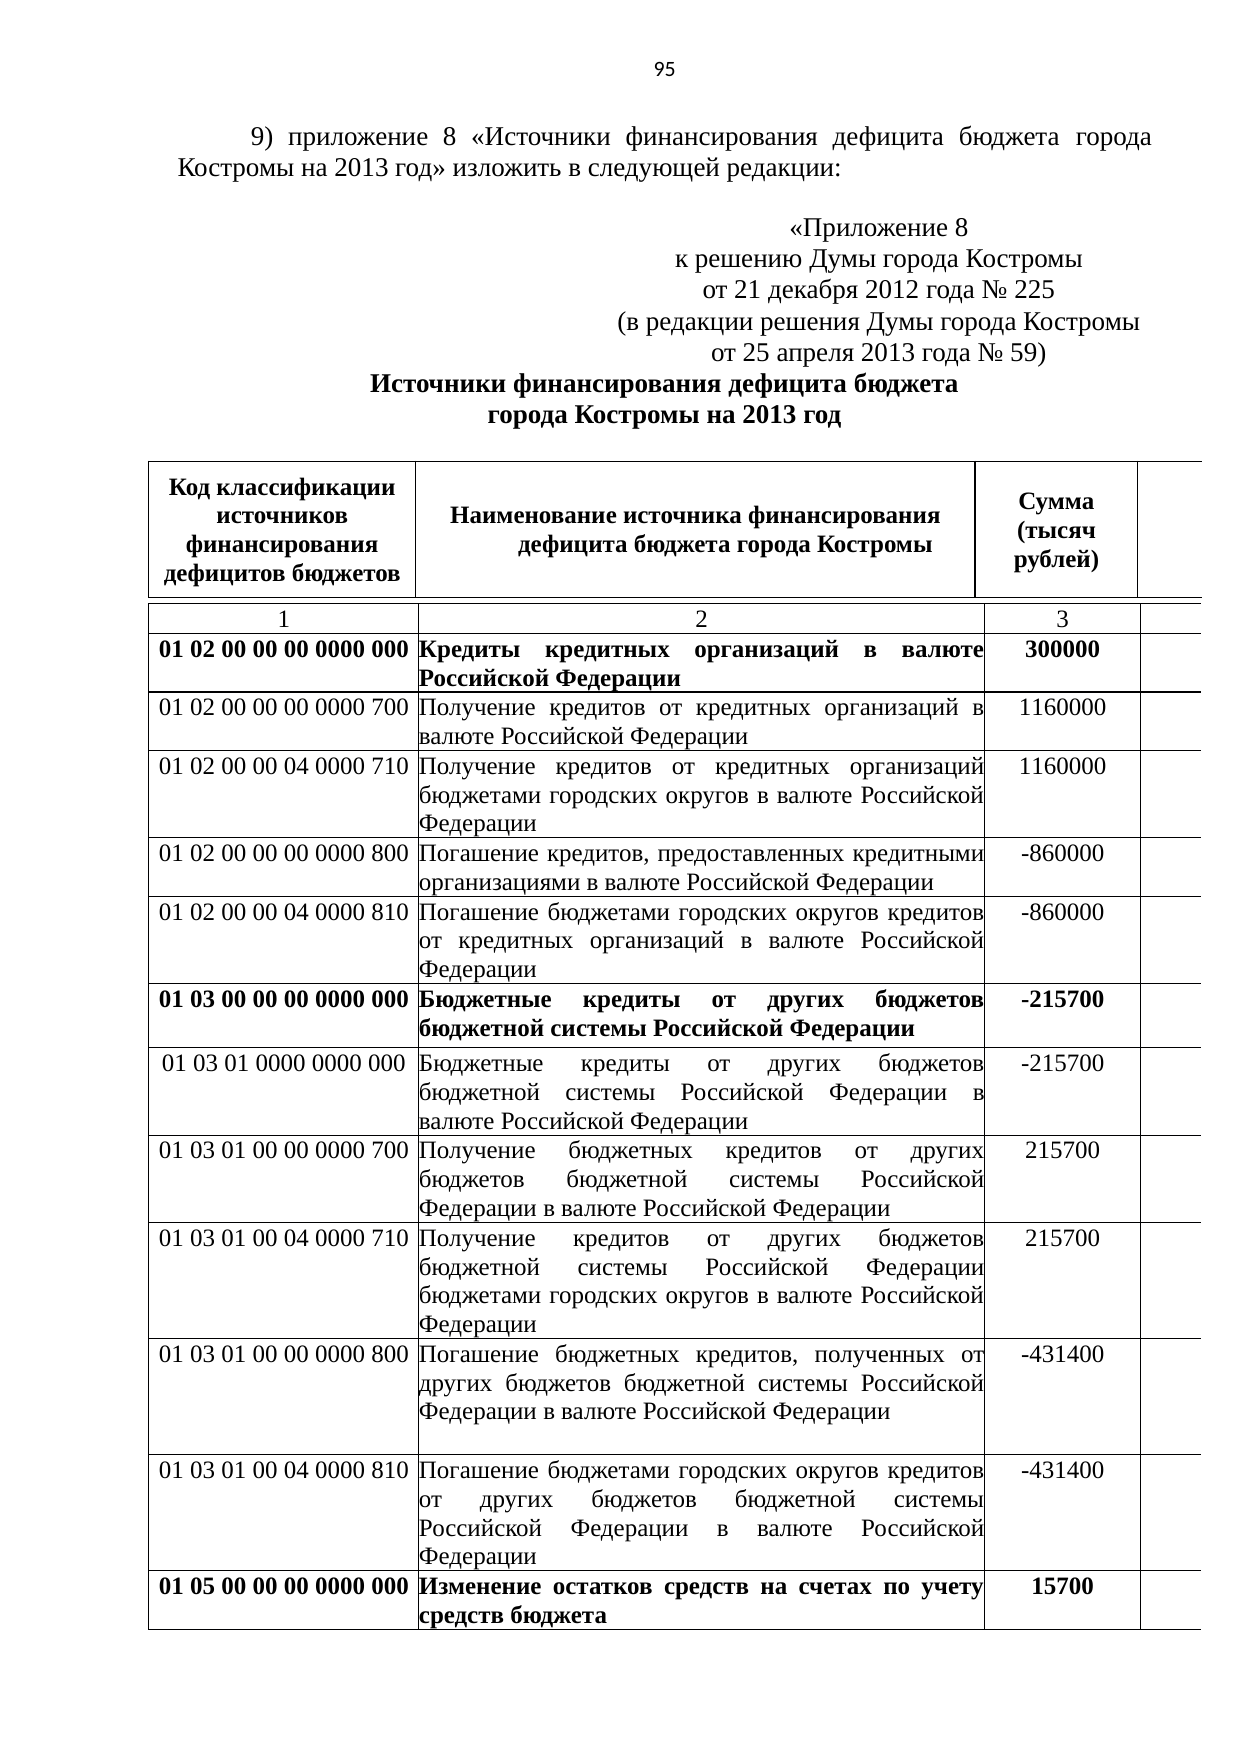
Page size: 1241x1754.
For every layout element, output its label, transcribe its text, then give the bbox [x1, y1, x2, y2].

table_header [1141, 604, 1201, 633]
table_header Сумма (тысяч рублей) [976, 462, 1137, 597]
table_cell 01 03 01 0000 0000 000 [149, 1048, 418, 1134]
table_cell Погашение бюджетами городских округов кредитов от других бюджетов бюджетной системы Российской Федерации в валюте Российской Федерации [419, 1455, 984, 1570]
table_cell 01 02 00 00 04 0000 810 [149, 897, 418, 983]
table_cell Получение кредитов от кредитных организаций бюджетами городских округов в валюте Российской Федерации [419, 751, 984, 837]
table_cell [1141, 1223, 1201, 1338]
table_cell Получение кредитов от кредитных организаций в валюте Российской Федерации [419, 693, 984, 750]
table_cell [1141, 1339, 1201, 1454]
text 9) приложение 8 «Источники финансирования дефицита бюджета города Костромы на 2013 год» изложить в следующей редакции: [177, 120, 1152, 183]
table_header Код классификации источников финансирования дефицитов бюджетов [149, 462, 415, 597]
table_cell 01 02 00 00 00 0000 000 [149, 634, 418, 691]
table_cell Погашение кредитов, предоставленных кредитными организациями в валюте Российской Федерации [419, 838, 984, 896]
table_cell 1160000 [985, 693, 1140, 750]
table_cell [1141, 693, 1201, 750]
table_cell -860000 [985, 897, 1140, 983]
text города Костромы на 2013 год [177, 398, 1152, 429]
table_cell 01 03 01 00 04 0000 710 [149, 1223, 418, 1338]
table_header 1 [149, 604, 418, 633]
table_header «Приложение 8 к решению Думы города Костромы от 21 декабря 2012 года № 225 (в редакции решения Думы города Костромы от 25 апреля 2013 года № 59) [576, 211, 1181, 367]
table_header 2 [419, 604, 984, 633]
table_cell 215700 [985, 1223, 1140, 1338]
text Источники финансирования дефицита бюджета [177, 367, 1152, 398]
table_cell 01 05 00 00 00 0000 000 [149, 1571, 418, 1629]
table_cell [1141, 1455, 1201, 1570]
table_cell Бюджетные кредиты от других бюджетов бюджетной системы Российской Федерации [419, 984, 984, 1047]
table_cell -431400 [985, 1339, 1140, 1454]
table_cell -215700 [985, 984, 1140, 1047]
table_header Наименование источника финансирования дефицита бюджета города Костромы [416, 462, 974, 597]
table_cell [1141, 1571, 1201, 1629]
table_cell Кредиты кредитных организаций в валюте Российской Федерации [419, 634, 984, 691]
table_cell [1141, 897, 1201, 983]
table_cell [1141, 1136, 1201, 1222]
table_cell 01 02 00 00 00 0000 800 [149, 838, 418, 896]
table_cell Получение бюджетных кредитов от других бюджетов бюджетной системы Российской Федерации в валюте Российской Федерации [419, 1136, 984, 1222]
table_cell 15700 [985, 1571, 1140, 1629]
table_cell [1141, 1048, 1201, 1134]
table_cell 01 03 01 00 04 0000 810 [149, 1455, 418, 1570]
table_cell Погашение бюджетных кредитов, полученных от других бюджетов бюджетной системы Российской Федерации в валюте Российской Федерации [419, 1339, 984, 1454]
table_cell 01 03 01 00 00 0000 800 [149, 1339, 418, 1454]
table_cell 01 03 01 00 00 0000 700 [149, 1136, 418, 1222]
table_cell -215700 [985, 1048, 1140, 1134]
table_header [166, 211, 576, 367]
table_cell Бюджетные кредиты от других бюджетов бюджетной системы Российской Федерации в валюте Российской Федерации [419, 1048, 984, 1134]
table_cell [1141, 984, 1201, 1047]
table_cell 215700 [985, 1136, 1140, 1222]
table_cell [1141, 751, 1201, 837]
table_cell [1141, 634, 1201, 691]
table_cell 01 03 00 00 00 0000 000 [149, 984, 418, 1047]
table_cell 01 02 00 00 04 0000 710 [149, 751, 418, 837]
table_cell [1141, 838, 1201, 896]
table_cell 01 02 00 00 00 0000 700 [149, 693, 418, 750]
table_cell Погашение бюджетами городских округов кредитов от кредитных организаций в валюте Российской Федерации [419, 897, 984, 983]
table_header [1138, 462, 1202, 597]
table_cell Изменение остатков средств на счетах по учету средств бюджета [419, 1571, 984, 1629]
table_cell 1160000 [985, 751, 1140, 837]
table_cell Получение кредитов от других бюджетов бюджетной системы Российской Федерации бюджетами городских округов в валюте Российской Федерации [419, 1223, 984, 1338]
table_cell -860000 [985, 838, 1140, 896]
table_cell 300000 [985, 634, 1140, 691]
table_header 3 [985, 604, 1140, 633]
table_cell -431400 [985, 1455, 1140, 1570]
